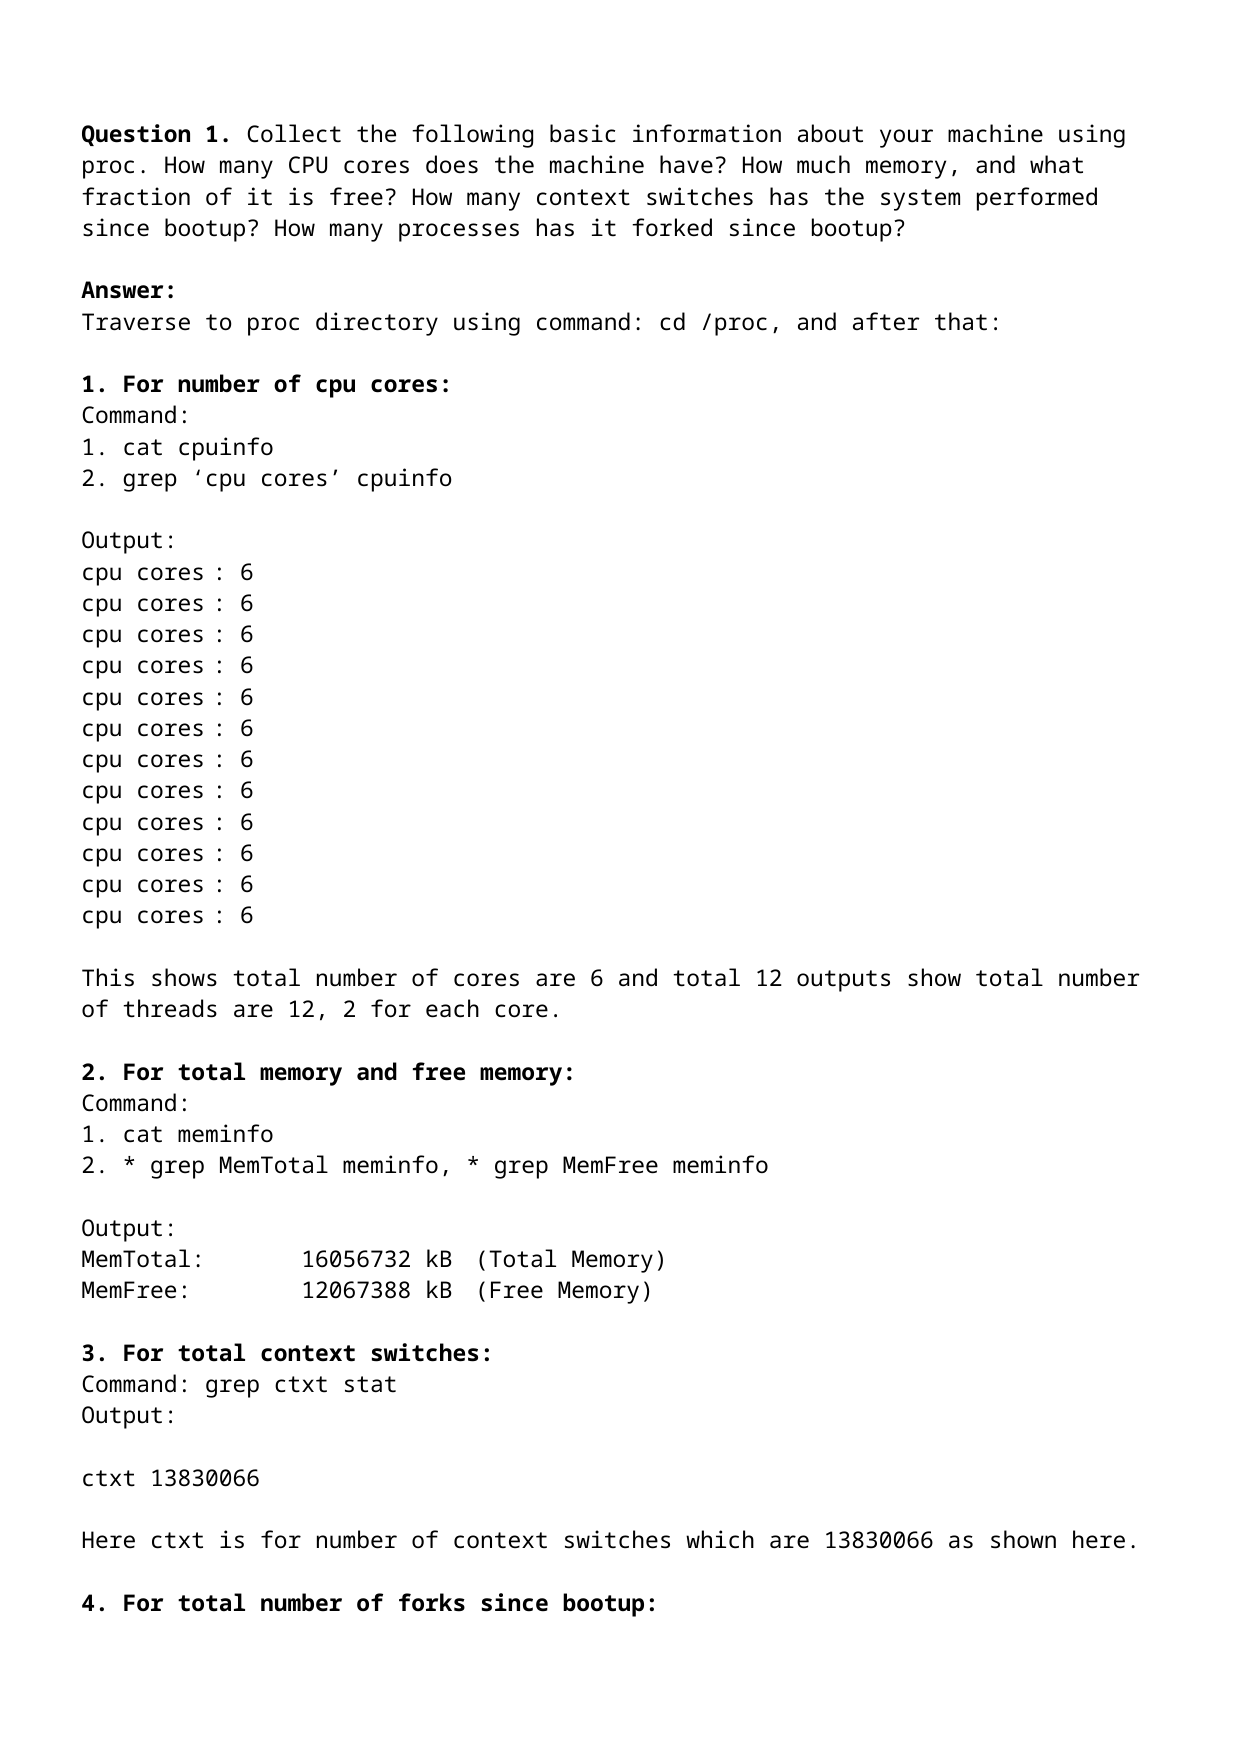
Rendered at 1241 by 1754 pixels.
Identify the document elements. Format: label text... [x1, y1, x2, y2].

text cpu cores : 6 [81, 837, 1159, 868]
text cpu cores : 6 [81, 556, 1159, 587]
text MemFree: 12067388 kB (Free Memory) [81, 1274, 1159, 1306]
text 2. For total memory and free memory: [81, 1056, 1159, 1087]
text Here ctxt is for number of context switches which are 13830066 as shown here. [81, 1524, 1159, 1556]
text Command: [81, 1087, 1159, 1118]
text 3. For total context switches: [81, 1337, 1159, 1368]
text cpu cores : 6 [81, 899, 1159, 931]
text Command: [81, 399, 1159, 431]
text 1. For number of cpu cores: [81, 368, 1159, 399]
text cpu cores : 6 [81, 774, 1159, 806]
text MemTotal: 16056732 kB (Total Memory) [81, 1243, 1159, 1274]
text cpu cores : 6 [81, 868, 1159, 899]
text 1. cat meminfo [81, 1118, 1159, 1149]
text Traverse to proc directory using command: cd /proc, and after that: [81, 306, 1159, 337]
text cpu cores : 6 [81, 587, 1159, 618]
text cpu cores : 6 [81, 681, 1159, 712]
text Question 1. Collect the following basic information about your machine using proc. How many CPU cores does the machine have? How much memory, and what fraction of it is free? How many context switches has the system performed since bootup? How many processes has it forked since bootup? [81, 118, 1159, 243]
text cpu cores : 6 [81, 806, 1159, 837]
text This shows total number of cores are 6 and total 12 outputs show total number of threads are 12, 2 for each core. [81, 962, 1159, 1024]
text cpu cores : 6 [81, 712, 1159, 743]
text 4. For total number of forks since bootup: [81, 1587, 1159, 1618]
text 2. * grep MemTotal meminfo, * grep MemFree meminfo [81, 1149, 1159, 1181]
text Output: [81, 1212, 1159, 1243]
text cpu cores : 6 [81, 649, 1159, 681]
text ctxt 13830066 [81, 1462, 1159, 1493]
text Output: [81, 524, 1159, 556]
text 1. cat cpuinfo [81, 431, 1159, 462]
text cpu cores : 6 [81, 618, 1159, 649]
text Command: grep ctxt stat [81, 1368, 1159, 1399]
text Answer: [81, 274, 1159, 306]
text Output: [81, 1399, 1159, 1431]
text cpu cores : 6 [81, 743, 1159, 774]
text 2. grep ‘cpu cores’ cpuinfo [81, 462, 1159, 493]
